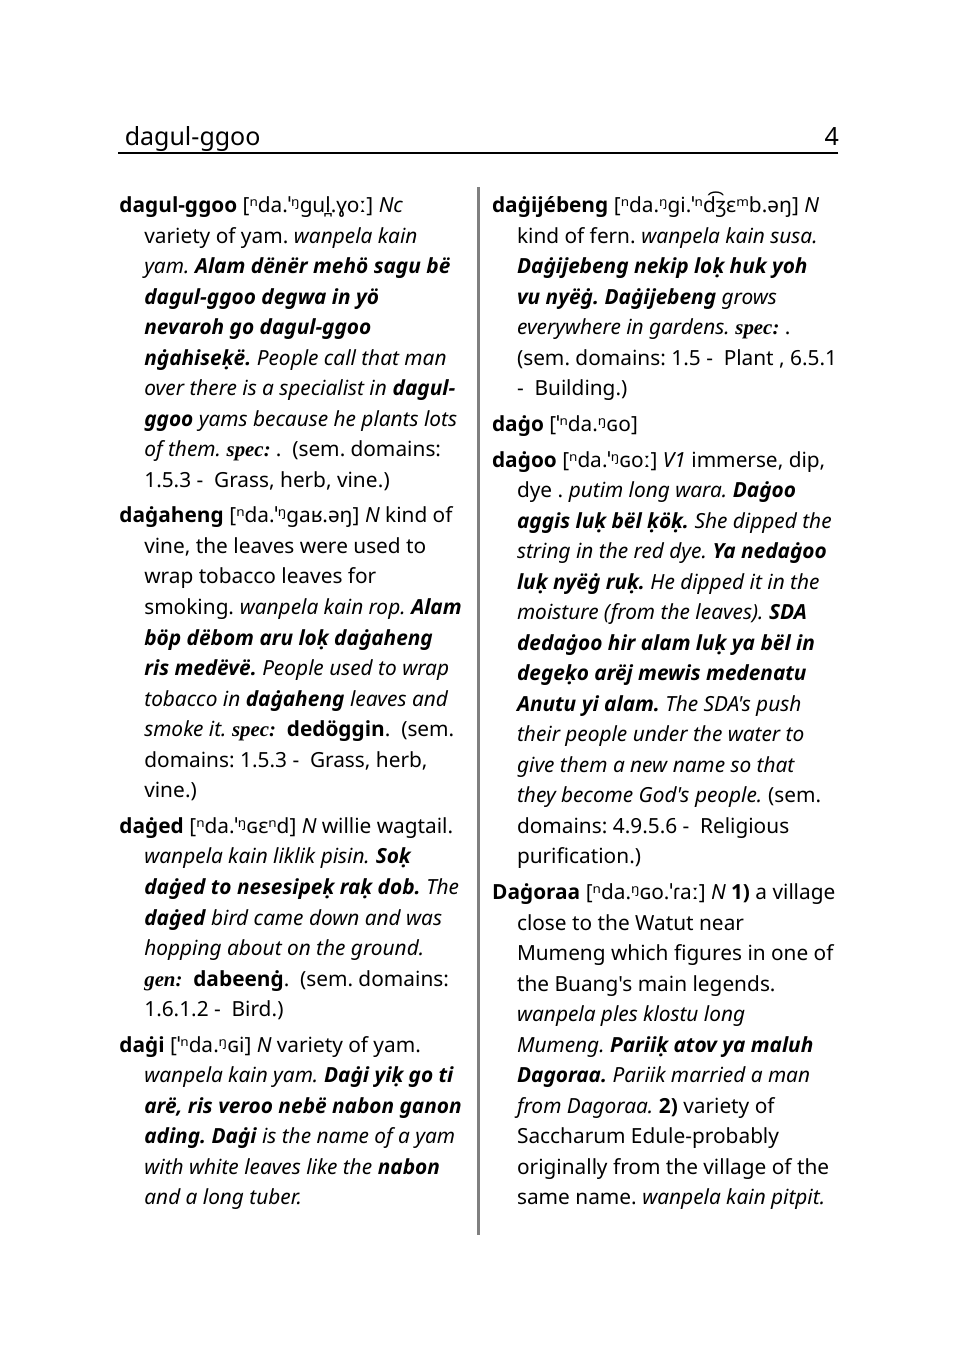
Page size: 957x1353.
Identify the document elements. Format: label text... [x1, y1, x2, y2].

text daġo [ˈⁿda.ᵑɢo] [492, 406, 837, 442]
text daġaheng [ⁿda.ˈᵑɡaʁ.əŋ] N kind of vine, the leaves were used to wrap tobacco leaves for smoking. wanpela kain rop. Alam böp dëbom aru loḳ daġaheng ris medëvë. People used to wrap tobacco in daġaheng leaves and smoke it. spec: dedöggin. (sem. domains: 1.5.3 - Grass, herb, vine.) [119, 497, 465, 808]
text daġi [ˈⁿda.ᵑɢi] N variety of yam. wanpela kain yam. Daġi yiḳ go ti arë, ris veroo nebë nabon ganon ading. Daġi is the name of a yam with white leaves like the nabon and a long tuber. [119, 1027, 465, 1215]
text daġed [ⁿda.ˈᵑɢɛⁿd] N willie wagtail. wanpela kain liklik pisin. Soḳ daġed to nesesipeḳ raḳ dob. The daġed bird came down and was hopping about on the ground. gen: dabeenġ. (sem. domains: 1.6.1.2 - Bird.) [119, 808, 465, 1027]
text Daġoraa [ⁿda.ᵑɢo.ˈɾaː] N 1) a village close to the Watut near Mumeng which figures in one of the Buang's main legends. wanpela ples klostu long Mumeng. Pariiḳ atov ya maluh Dagoraa. Pariik married a man from Dagoraa. 2) variety of Saccharum Edule-probably originally from the village of the same name. wanpela kain pitpit. [492, 874, 837, 1215]
text daġoo [ⁿda.ˈᵑɢoː] V1 immerse, dip, dye . putim long wara. Daġoo aggis luḳ bël ḳöḳ. She dipped the string in the red dye. Ya nedaġoo luḳ nyëġ ruḳ. He dipped it in the moisture (from the leaves). SDA dedaġoo hir alam luḳ ya bël in degeḳo arëj mewis medenatu Anutu yi alam. The SDA's push their people under the water to give them a new name so that they become God's people. (sem. domains: 4.9.5.6 - Religious purification.) [492, 442, 837, 874]
text dagul-ggoo [ⁿda.ˈᵑɡul̪.ɣoː] Nc variety of yam. wanpela kain yam. Alam dënër mehö sagu bë dagul-ggoo degwa in yö nevaroh go dagul-ggoo nġahiseḳë. People call that man over there is a specialist in dagul-ggoo yams because he plants lots of them. spec: . (sem. domains: 1.5.3 - Grass, herb, vine.) [119, 188, 465, 497]
text daġijébeng [ⁿda.ᵑɡi.ˈⁿd͡ʒɛᵐb.əŋ] N kind of fern. wanpela kain susa. Daġijebeng nekip loḳ huk yoh vu nyëġ. Daġijebeng grows everywhere in gardens. spec: . (sem. domains: 1.5 - Plant , 6.5.1 - Building.) [492, 188, 837, 406]
